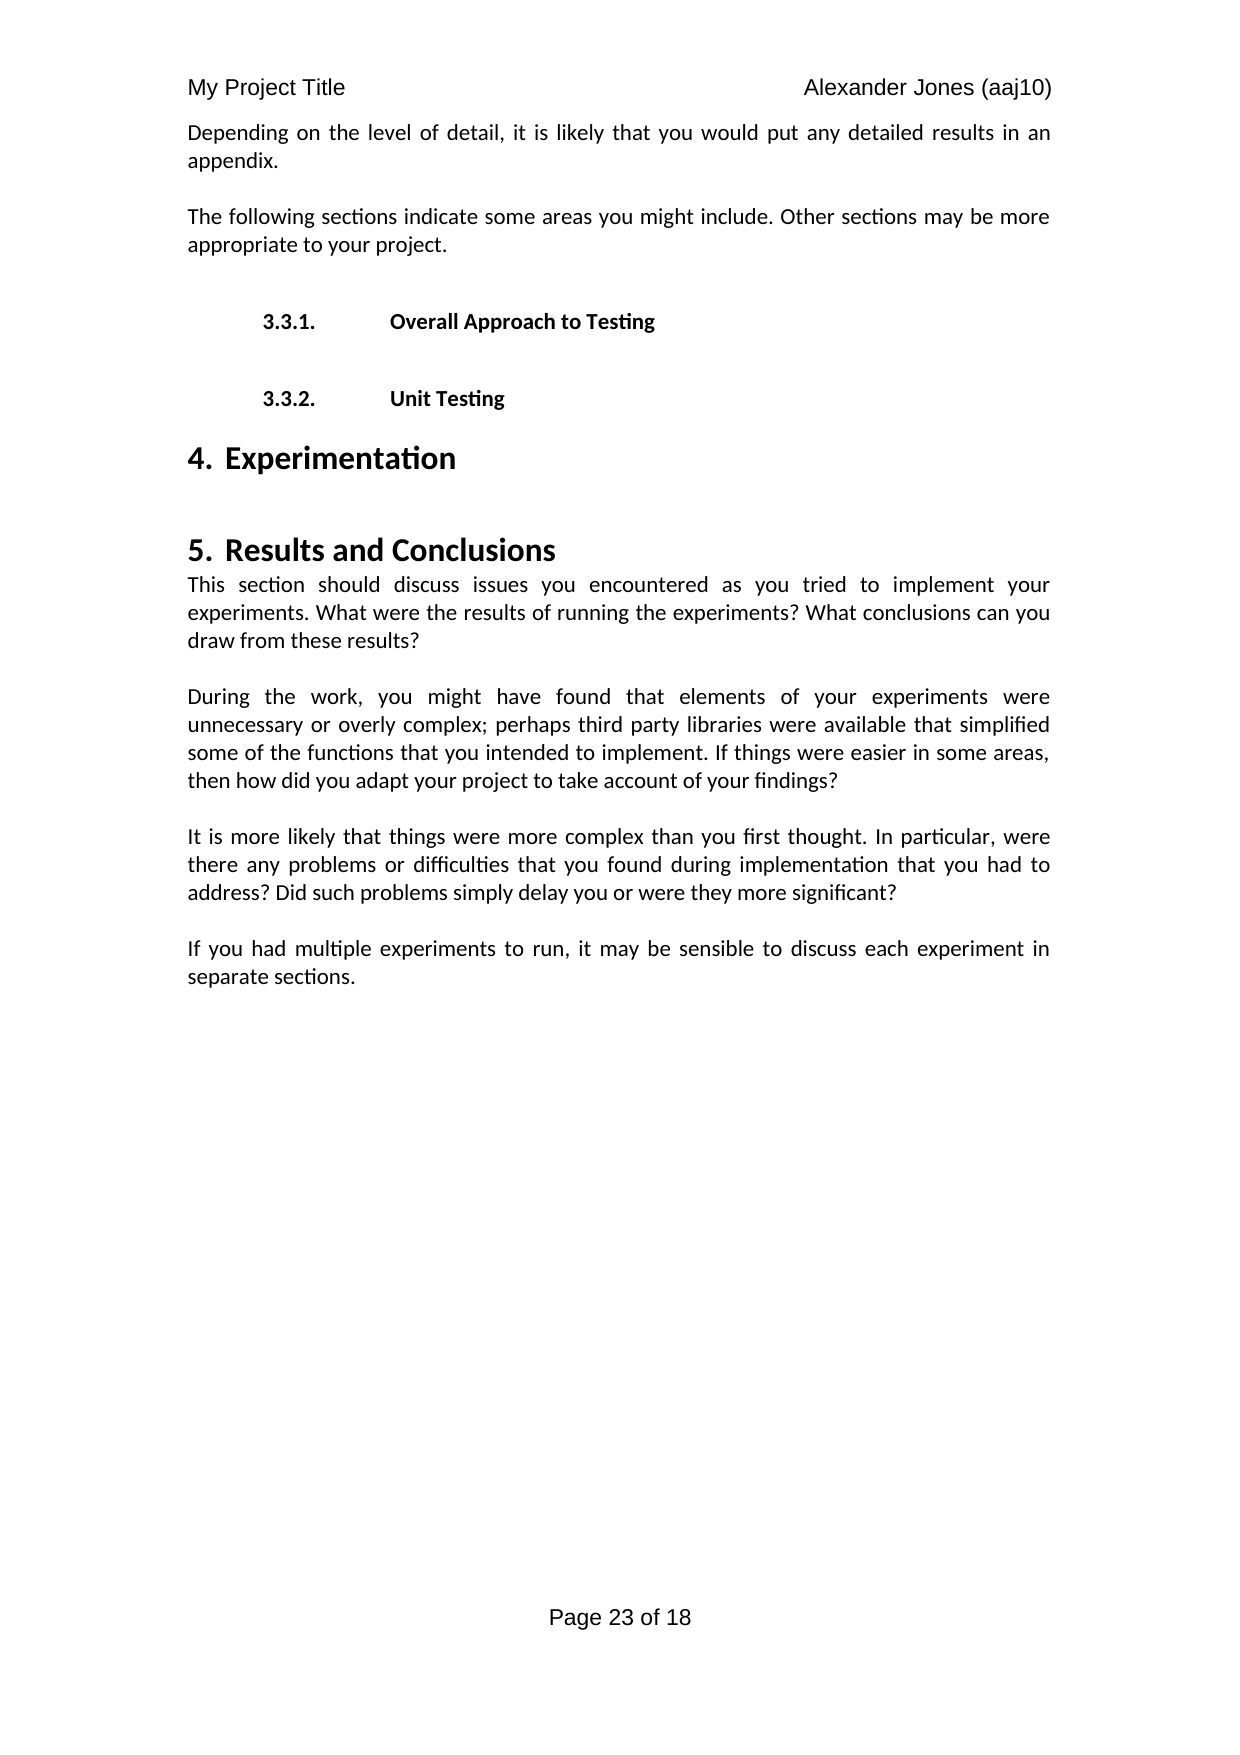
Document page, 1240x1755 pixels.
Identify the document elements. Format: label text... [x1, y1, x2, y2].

text This section should discuss issues you encountered as you tried to implement your experiments. What were the results of running the experiments? What conclusions can you draw from these results? [187, 570, 1052, 654]
text During the work, you might have found that elements of your experiments were unnecessary or overly complex; perhaps third party libraries were available that simplified some of the functions that you intended to implement. If things were easier in some areas, then how did you adapt your project to take account of your findings? [187, 682, 1052, 794]
text It is more likely that things were more complex than you first thought. In particular, were there any problems or difficulties that you found during implementation that you had to address? Did such problems simply delay you or were they more significant? [187, 822, 1052, 906]
text If you had multiple experiments to run, it may be sensible to discuss each experiment in separate sections. [187, 934, 1052, 990]
subtitle Unit Testing [262, 384, 1052, 412]
subtitle Overall Approach to Testing [262, 307, 1052, 335]
text The following sections indicate some areas you might include. Other sections may be more appropriate to your project. [187, 202, 1052, 258]
subtitle Experimentation [187, 437, 1052, 478]
text Depending on the level of detail, it is likely that you would put any detailed results in an appendix. [187, 118, 1052, 174]
subtitle Results and Conclusions [187, 529, 1052, 570]
